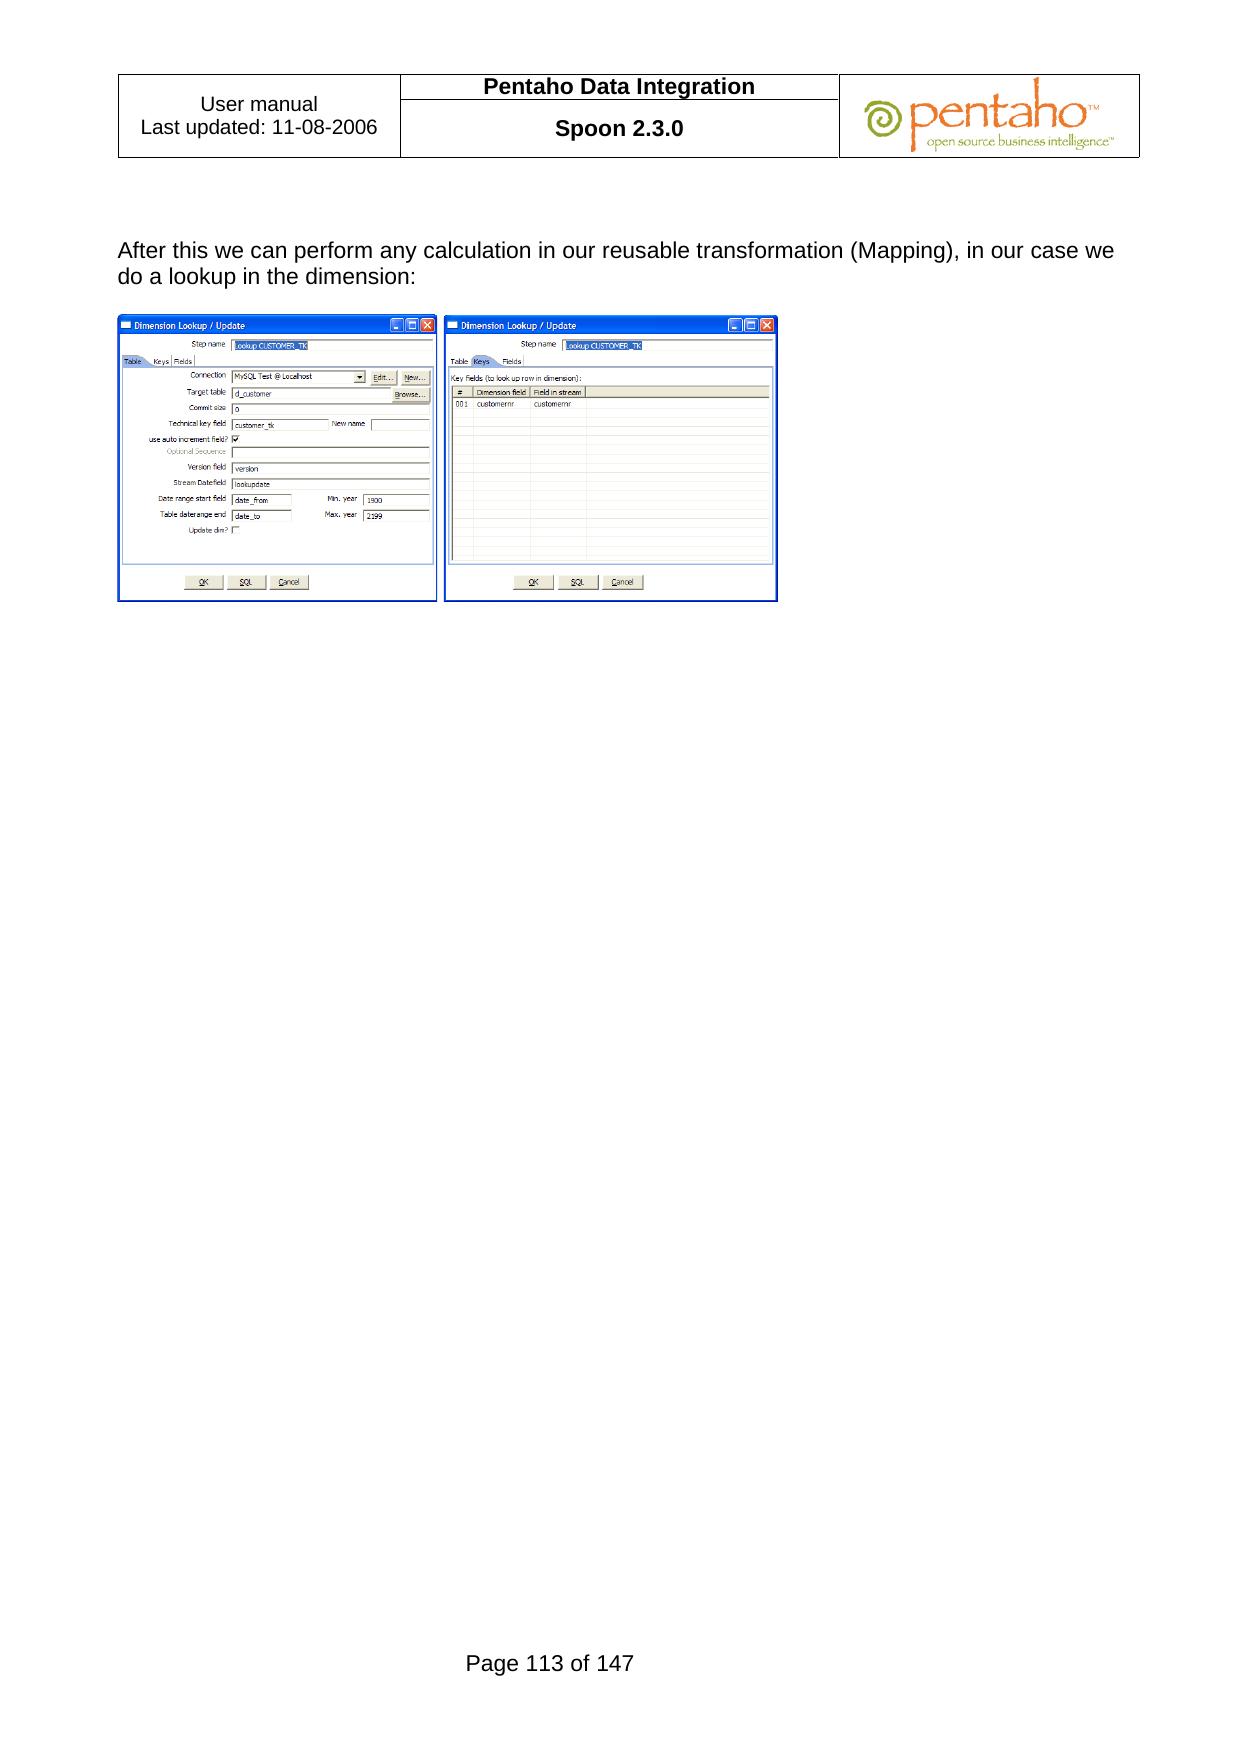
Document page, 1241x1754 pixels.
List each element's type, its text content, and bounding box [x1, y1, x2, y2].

text After this we can perform any calculation in our reusable transformation (Mapping), in our case we do a lookup in the dimension: [117, 238, 1137, 289]
picture [117, 314, 438, 602]
picture [443, 315, 778, 602]
